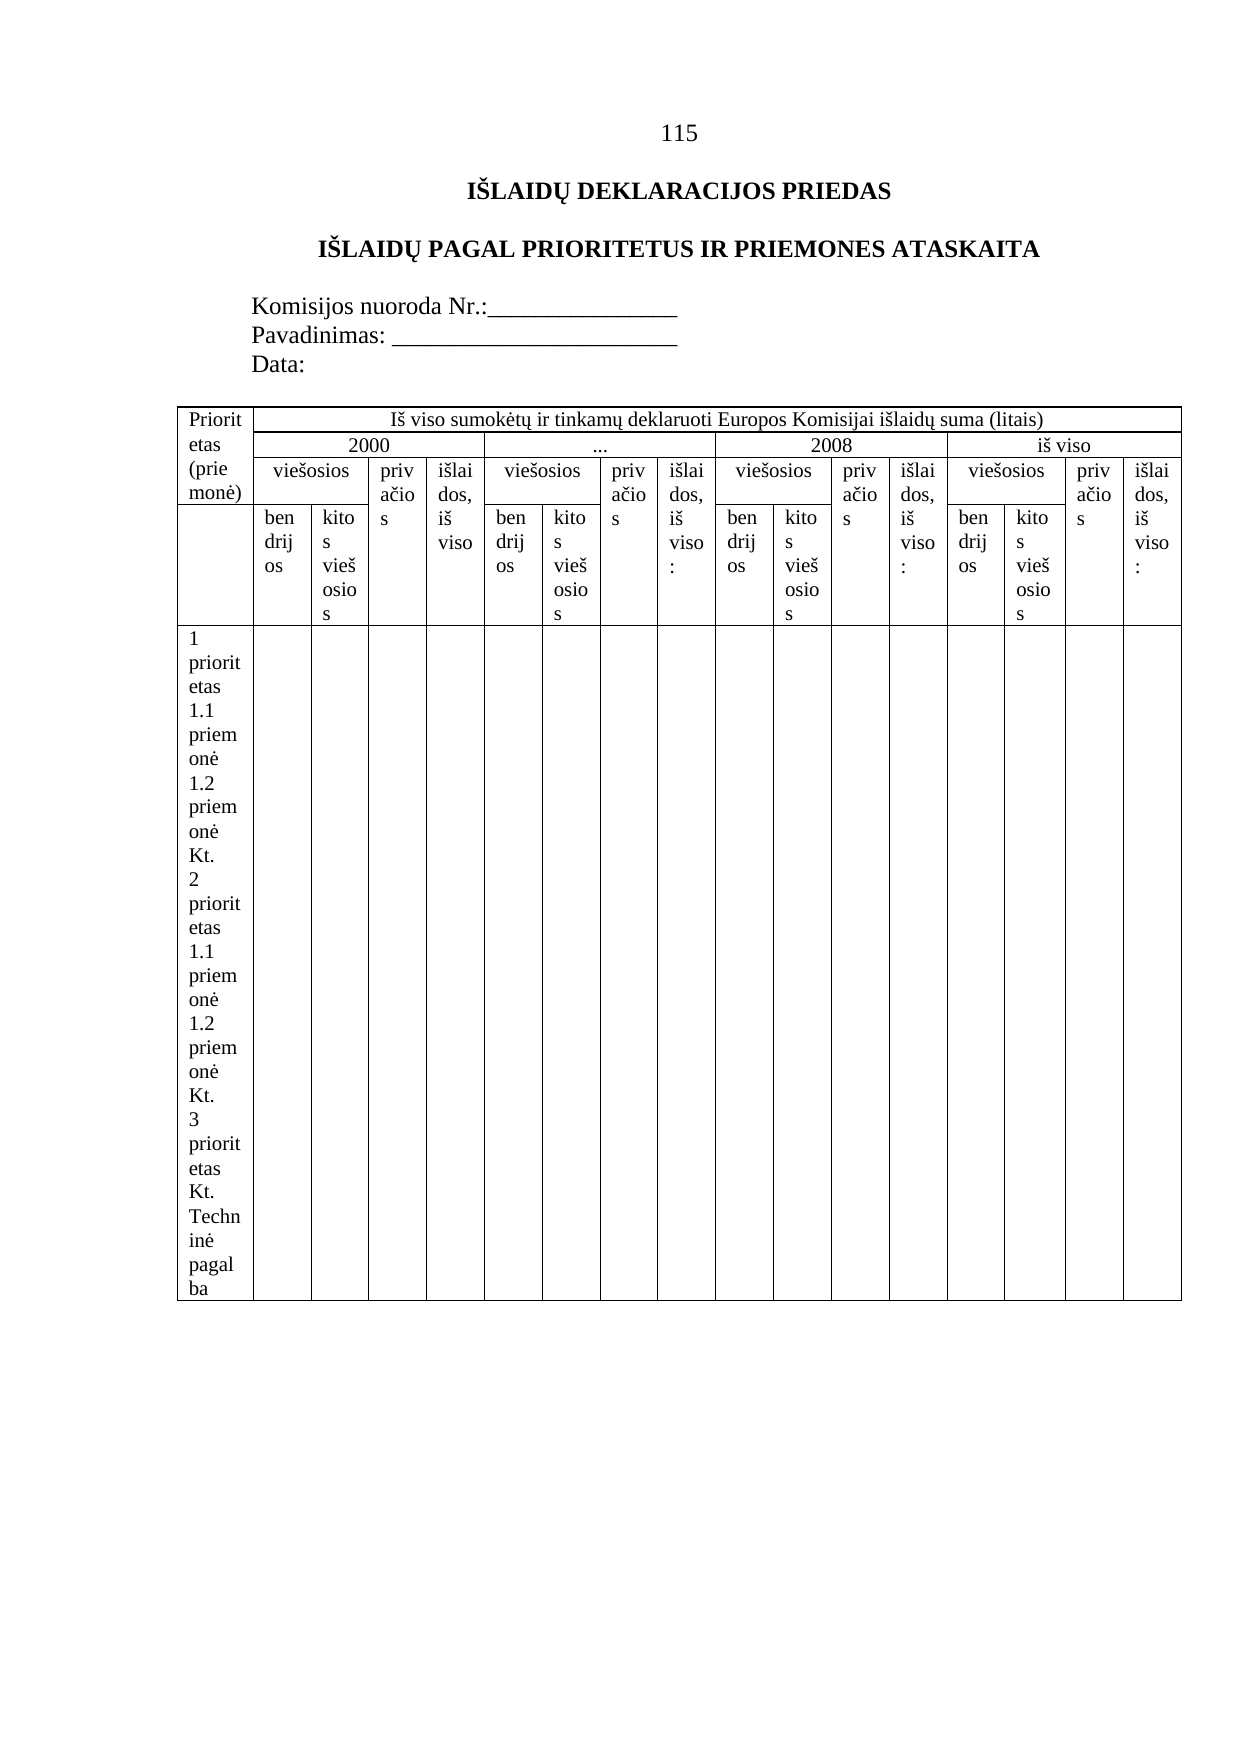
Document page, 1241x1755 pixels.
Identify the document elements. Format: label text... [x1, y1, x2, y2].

table_cell viešosios [716, 458, 831, 504]
table_cell [178, 505, 253, 625]
table_cell [312, 626, 368, 1300]
table_cell kitos viešosios [774, 505, 831, 625]
text IŠLAIDŲ PAGAL PRIORITETUS IR PRIEMONES ATASKAITA [177, 234, 1181, 263]
text IŠLAIDŲ DEKLARACIJOS PRIEDAS [177, 176, 1181, 205]
text Komisijos nuoroda Nr.: [177, 291, 1181, 320]
table_cell bendrijos [254, 505, 311, 625]
table_cell išlaidos, iš viso: [890, 458, 947, 625]
table_cell privačios [601, 458, 657, 625]
table_cell [485, 626, 542, 1300]
table_cell bendrijos [948, 505, 1004, 625]
table_cell [658, 626, 715, 1300]
table_cell [832, 626, 889, 1300]
table_cell kitos viešosios [543, 505, 600, 625]
table_cell [1066, 626, 1123, 1300]
table_cell išlaidos, iš viso: [658, 458, 715, 625]
table_cell [543, 626, 600, 1300]
table_header Prioritetas (priemonė) [178, 408, 253, 504]
table_cell [1124, 626, 1181, 1300]
table_cell [254, 626, 311, 1300]
text Pavadinimas: [177, 320, 1181, 349]
table_cell [948, 626, 1004, 1300]
table_cell [369, 626, 426, 1300]
table_cell [1005, 626, 1065, 1300]
table_cell bendrijos [485, 505, 542, 625]
table_cell bendrijos [716, 505, 773, 625]
text Data: [177, 349, 1181, 378]
table_cell [427, 626, 484, 1300]
table_header Iš viso sumokėtų ir tinkamų deklaruoti Europos Komisijai išlaidų suma (litais) [254, 408, 1181, 431]
table_cell išlaidos, iš viso [427, 458, 484, 625]
table_cell [774, 626, 831, 1300]
table_cell kitos viešosios [312, 505, 368, 625]
table_cell privačios [832, 458, 889, 625]
table_cell viešosios [485, 458, 600, 504]
table_cell 2008 [716, 433, 947, 457]
table_cell išlaidos, iš viso: [1124, 458, 1181, 625]
table_cell privačios [369, 458, 426, 625]
table_cell 1 prioritetas 1.1 priemonė 1.2 priemonė Kt. 2 prioritetas 1.1 priemonė 1.2 priemonė Kt. 3 prioritetas Kt. Techninė pagalba [178, 626, 253, 1300]
table_cell [716, 626, 773, 1300]
table_cell privačios [1066, 458, 1123, 625]
table_cell ... [485, 433, 715, 457]
table_cell viešosios [254, 458, 368, 504]
table_cell kitos viešosios [1005, 505, 1065, 625]
table_cell 2000 [254, 433, 484, 457]
table_cell viešosios [948, 458, 1065, 504]
table_cell [890, 626, 947, 1300]
table_cell iš viso [948, 433, 1181, 457]
table_cell [601, 626, 657, 1300]
